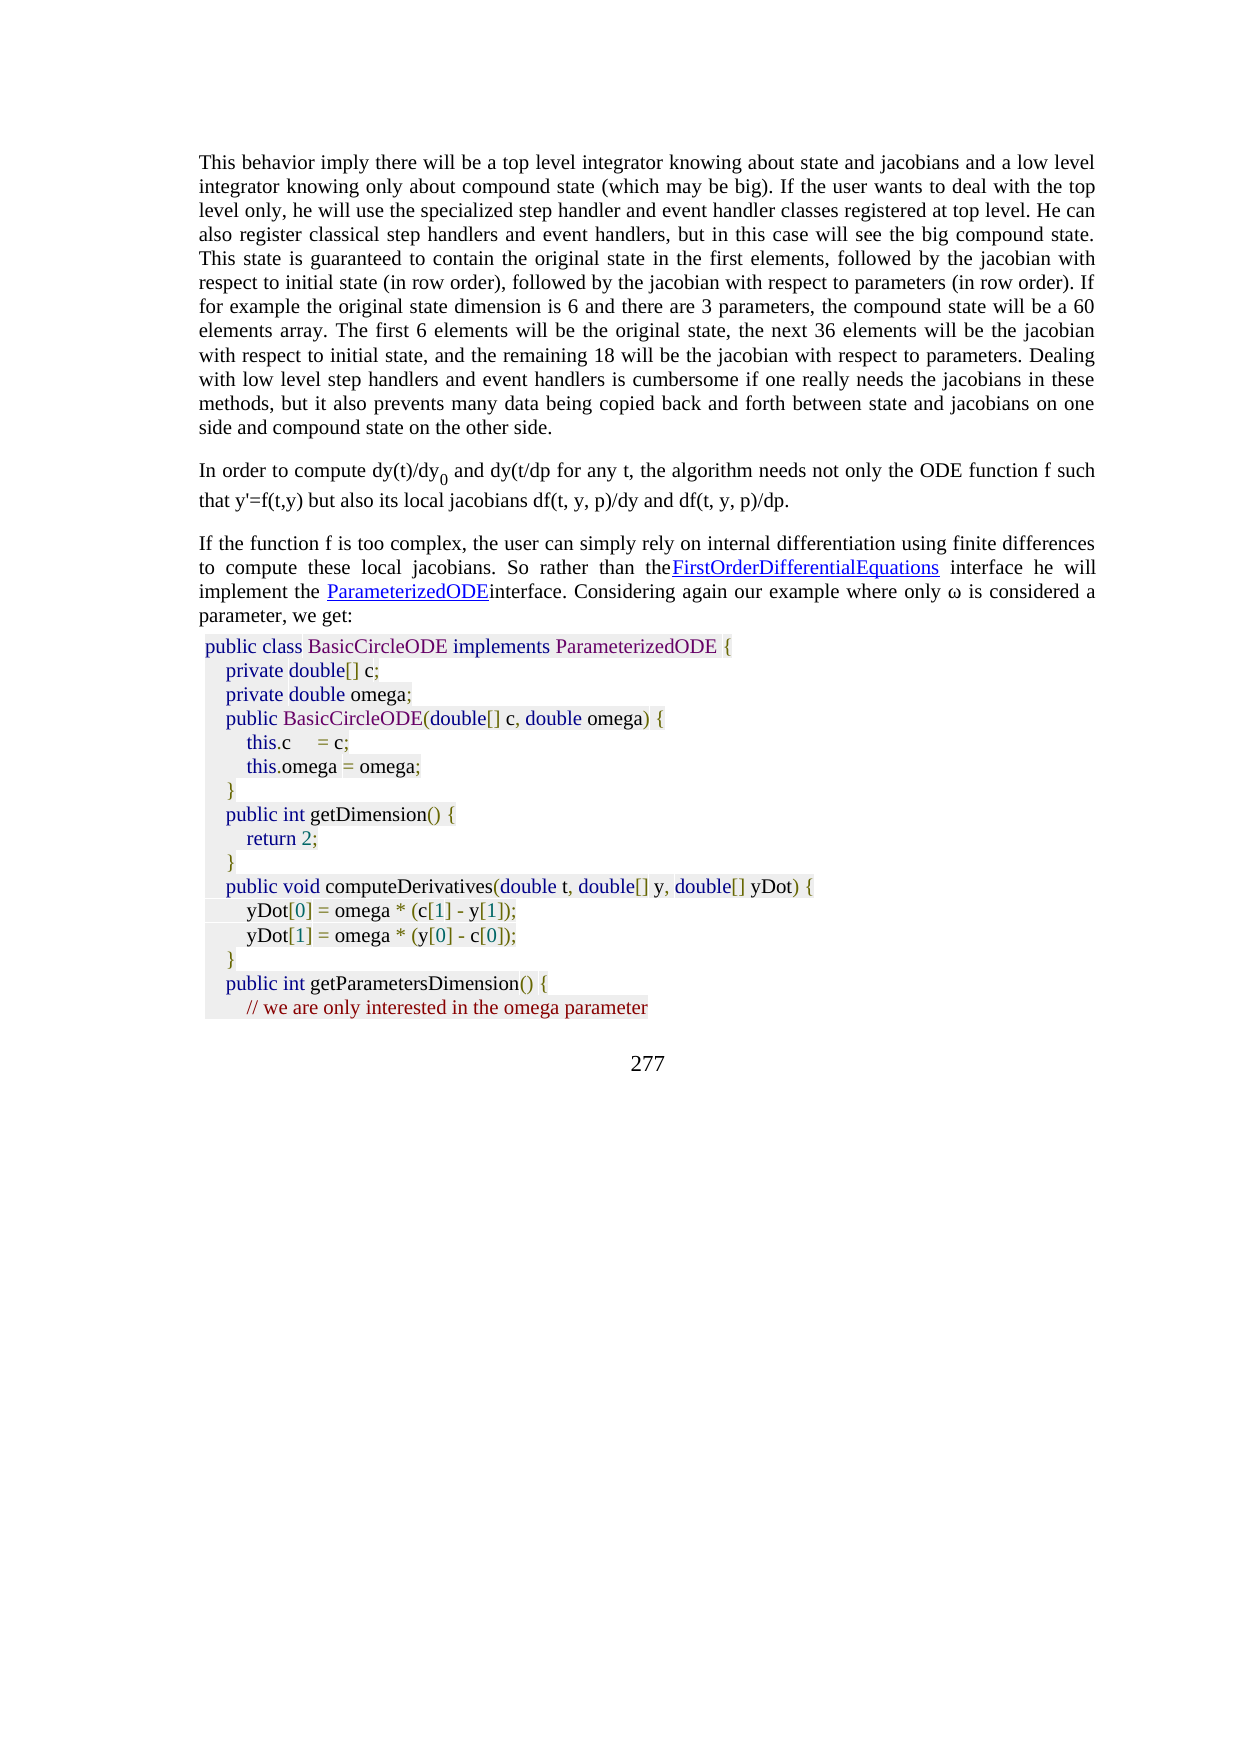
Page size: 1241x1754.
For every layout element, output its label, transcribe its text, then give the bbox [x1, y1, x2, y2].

text yDot[0] = omega * (c[1] - y[1]); [205, 898, 1097, 922]
text this.c = c; [205, 730, 1097, 754]
text } [205, 778, 1097, 802]
text this.omega = omega; [205, 754, 1097, 778]
text } [205, 947, 1097, 971]
text public void computeDerivatives(double t, double[] y, double[] yDot) { [205, 874, 1097, 898]
text public class BasicCircleODE implements ParameterizedODE { [205, 634, 1097, 658]
text } [205, 850, 1097, 874]
text public BasicCircleODE(double[] c, double omega) { [205, 706, 1097, 730]
text This behavior imply there will be a top level integrator knowing about state and jacobians and a low level integrator knowing only about compound state (which may be big). If the user wants to deal with the top level only, he will use the specialized step handler and event handler classes registered at top level. He can also register classical step handlers and event handlers, but in this case will see the big compound state. This state is guaranteed to contain the original state in the first elements, followed by the jacobian with respect to initial state (in row order), followed by the jacobian with respect to parameters (in row order). If for example the original state dimension is 6 and there are 3 parameters, the compound state will be a 60 elements array. The first 6 elements will be the original state, the next 36 elements will be the jacobian with respect to initial state, and the remaining 18 will be the jacobian with respect to parameters. Dealing with low level step handlers and event handlers is cumbersome if one really needs the jacobians in these methods, but it also prevents many data being copied back and forth between state and jacobians on one side and compound state on the other side. [198, 150, 1097, 439]
text If the function f is too complex, the user can simply rely on internal differentiation using finite differences to compute these local jacobians. So rather than theFirstOrderDifferentialEquations interface he will implement the ParameterizedODEinterface. Considering again our example where only ω is considered a parameter, we get: [198, 531, 1097, 627]
text public int getDimension() { [205, 802, 1097, 826]
text yDot[1] = omega * (y[0] - c[0]); [205, 922, 1097, 947]
text In order to compute dy(t)/dy0 and dy(t/dp for any t, the algorithm needs not only the ODE function f such that y'=f(t,y) but also its local jacobians df(t, y, p)/dy and df(t, y, p)/dp. [198, 457, 1097, 512]
text private double[] c; [205, 658, 1097, 682]
text return 2; [205, 826, 1097, 850]
text private double omega; [205, 682, 1097, 706]
text // we are only interested in the omega parameter [205, 995, 1097, 1019]
text public int getParametersDimension() { [205, 971, 1097, 995]
